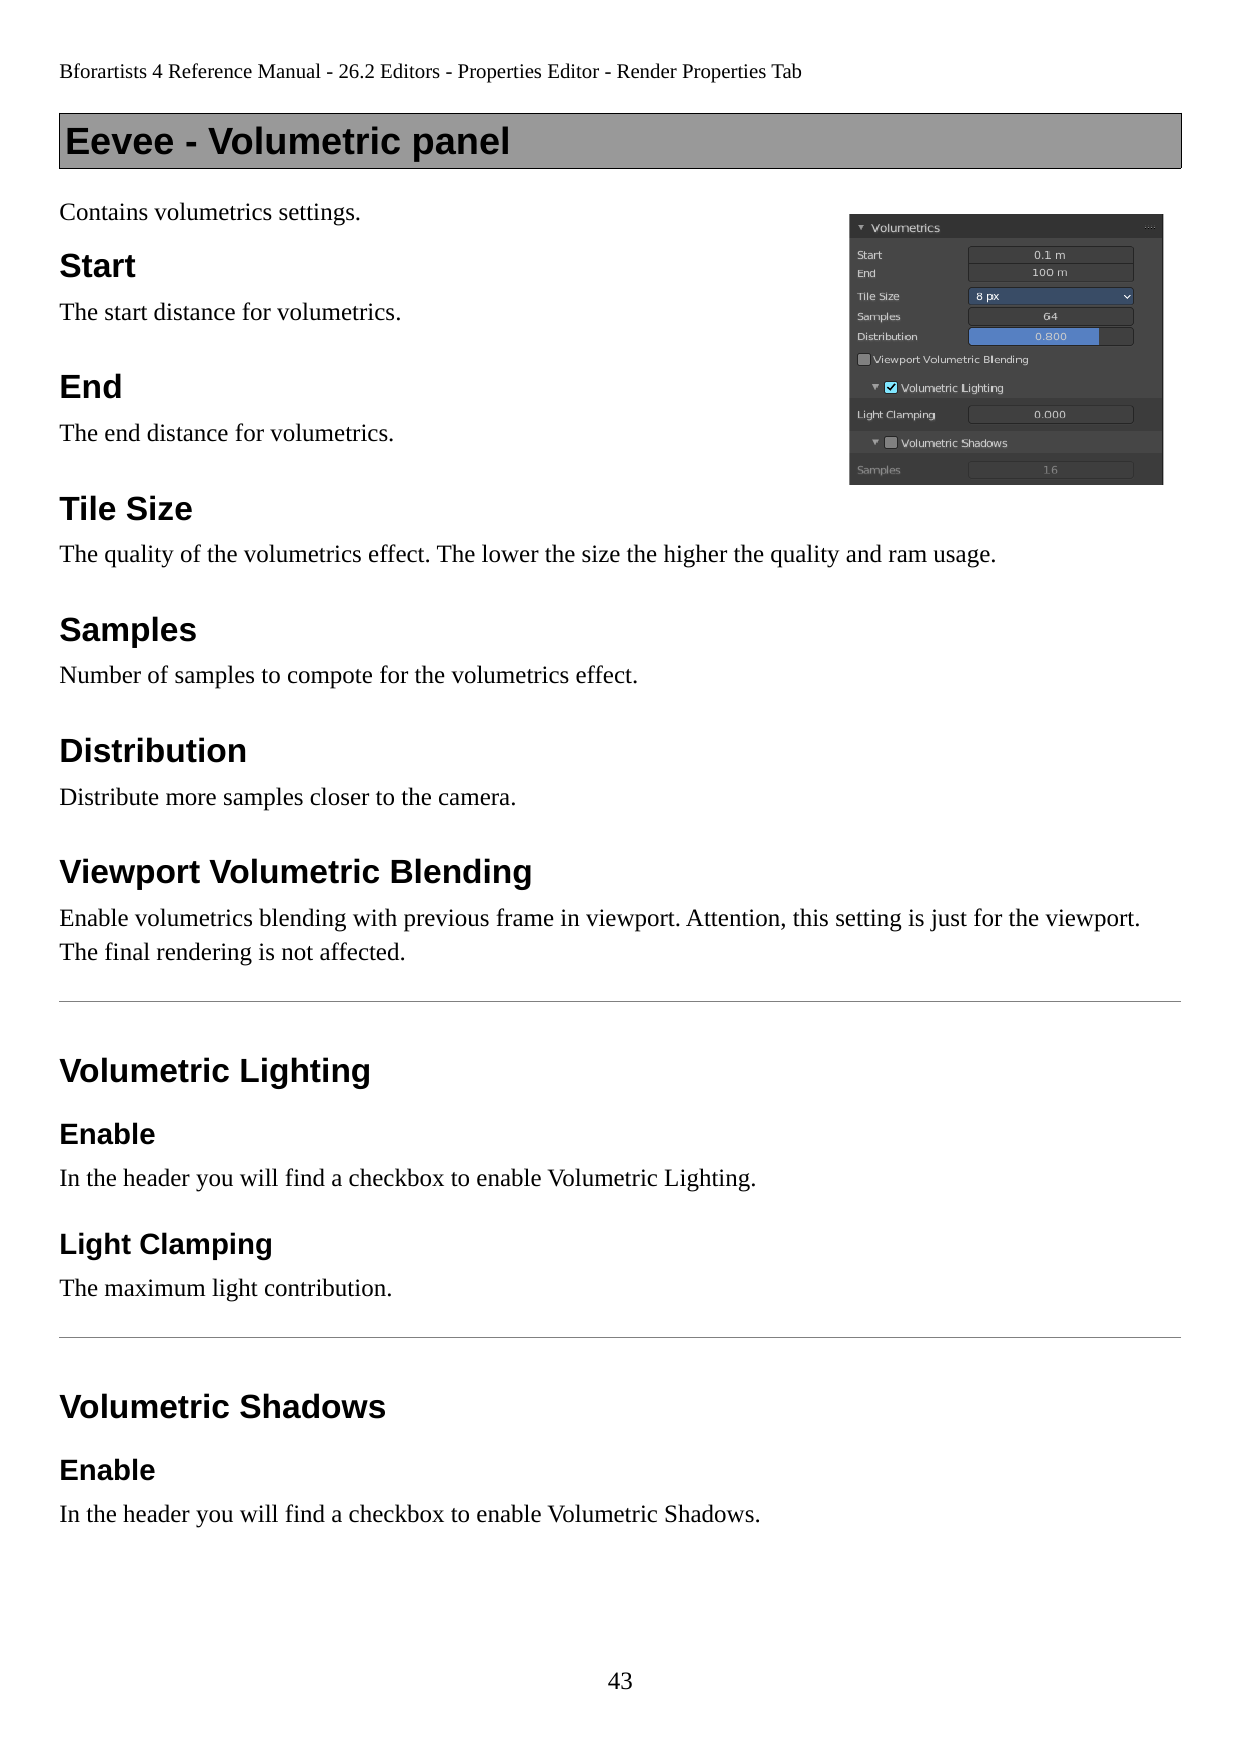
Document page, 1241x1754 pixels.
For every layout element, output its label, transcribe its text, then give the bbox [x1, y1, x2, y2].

text The start distance for volumetrics. [59, 297, 849, 326]
subtitle [1164, 246, 1181, 285]
subtitle [1164, 367, 1181, 406]
text Number of samples to compote for the volumetrics effect. [59, 661, 1181, 689]
subtitle Viewport Volumetric Blending [59, 851, 1181, 890]
text In the header you will find a checkbox to enable Volumetric Shadows. [59, 1499, 1181, 1528]
text In the header you will find a checkbox to enable Volumetric Lighting. [59, 1163, 1181, 1192]
subtitle Enable [59, 1117, 1181, 1151]
text The end distance for volumetrics. [59, 418, 849, 447]
subtitle Enable [59, 1453, 1181, 1487]
subtitle End [59, 367, 849, 406]
text Enable volumetrics blending with previous frame in viewport. Attention, this setting is just for the viewport. The final rendering is not affected. [59, 903, 1181, 966]
subtitle Samples [59, 609, 1181, 648]
subtitle Volumetric Lighting [59, 1051, 1181, 1090]
subtitle Tile Size [59, 488, 1181, 527]
table_header Eevee - Volumetric panel [60, 114, 1181, 168]
subtitle Distribution [59, 730, 1181, 769]
subtitle Start [59, 246, 849, 285]
text Distribute more samples closer to the camera. [59, 782, 1181, 810]
text Contains volumetrics settings. [59, 197, 1181, 225]
subtitle Light Clamping [59, 1227, 1181, 1261]
subtitle Volumetric Shadows [59, 1387, 1181, 1426]
text The maximum light contribution. [59, 1273, 1181, 1302]
text The quality of the volumetrics effect. The lower the size the higher the quality and ram usage. [59, 539, 1181, 568]
picture [849, 214, 1164, 485]
